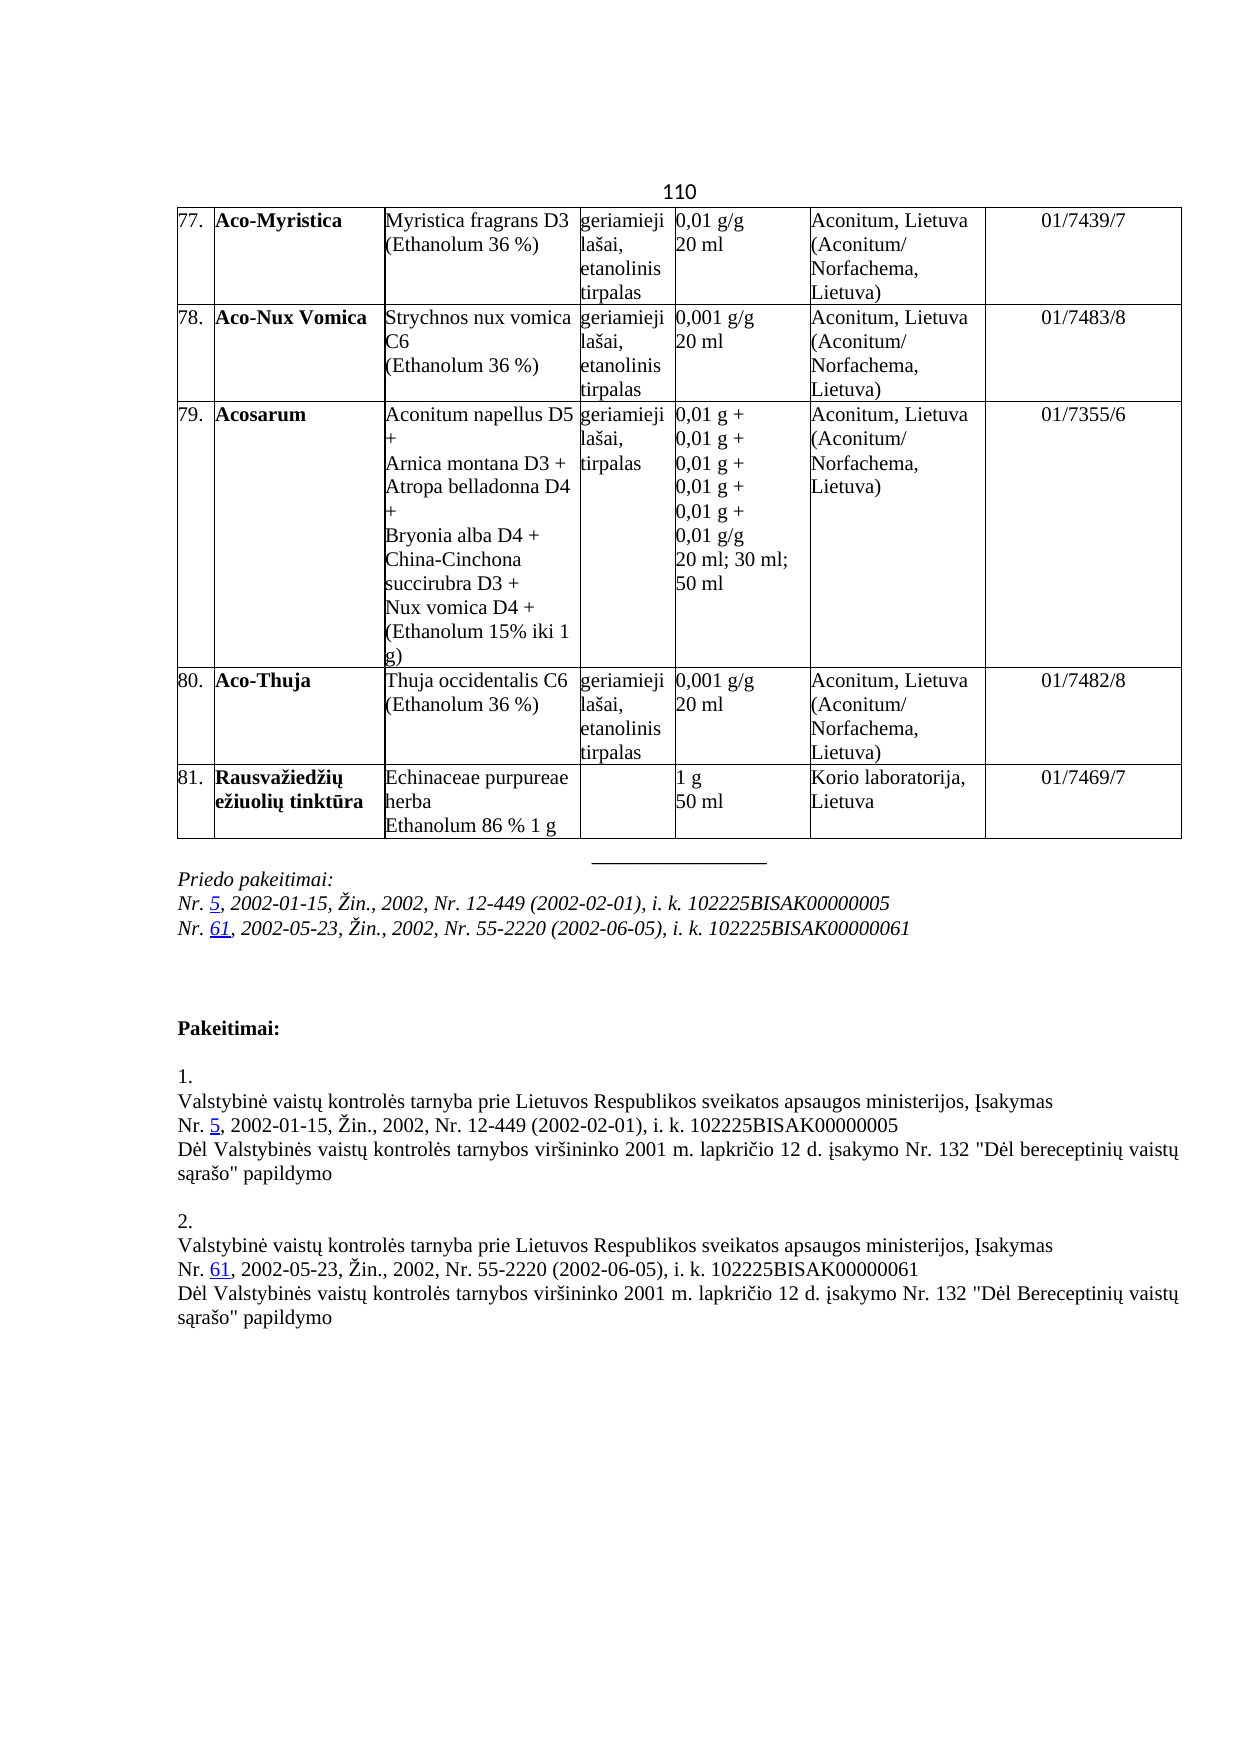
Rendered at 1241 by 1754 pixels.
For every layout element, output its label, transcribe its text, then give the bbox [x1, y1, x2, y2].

table_cell 0,001 g/g 20 ml [676, 668, 810, 764]
text Pakeitimai: [177, 1016, 1181, 1040]
table_cell geriamieji lašai, etanolinis tirpalas [581, 208, 675, 304]
text 1. [177, 1064, 1181, 1088]
table_cell Aconitum, Lietuva (Aconitum/Norfachema, Lietuva) [811, 402, 985, 667]
table_cell Echinaceae purpureae herba Ethanolum 86 % 1 g [386, 765, 580, 837]
table_cell [581, 765, 675, 837]
table_cell Aconitum napellus D5 + Arnica montana D3 + Atropa belladonna D4 + Bryonia alba D4 + China-Cinchona succirubra D3 + Nux vomica D4 + (Ethanolum 15% iki 1 g) [386, 402, 580, 667]
table_cell Aco-Nux Vomica [215, 305, 384, 401]
text Dėl Valstybinės vaistų kontrolės tarnybos viršininko 2001 m. lapkričio 12 d. įsakymo Nr. 132 "Dėl Bereceptinių vaistų sąrašo" papildymo [177, 1281, 1181, 1329]
table_cell Aco-Thuja [215, 668, 384, 764]
text Priedo pakeitimai: [177, 867, 1181, 891]
table_cell Thuja occidentalis C6 (Ethanolum 36 %) [386, 668, 580, 764]
text Dėl Valstybinės vaistų kontrolės tarnybos viršininko 2001 m. lapkričio 12 d. įsakymo Nr. 132 "Dėl bereceptinių vaistų sąrašo" papildymo [177, 1137, 1181, 1185]
text Nr. 5, 2002-01-15, Žin., 2002, Nr. 12-449 (2002-02-01), i. k. 102225BISAK00000005 [177, 1113, 1181, 1137]
table_cell Aconitum, Lietuva (Aconitum/Norfachema, Lietuva) [811, 305, 985, 401]
table_cell geriamieji lašai, etanolinis tirpalas [581, 305, 675, 401]
table_cell Aconitum, Lietuva (Aconitum/Norfachema, Lietuva) [811, 668, 985, 764]
table_cell 77. [178, 208, 214, 304]
text Nr. 61, 2002-05-23, Žin., 2002, Nr. 55-2220 (2002-06-05), i. k. 102225BISAK00000061 [177, 1257, 1181, 1281]
table_cell 01/7483/8 [986, 305, 1181, 401]
table_cell 01/7439/7 [986, 208, 1181, 304]
table_cell geriamieji lašai, tirpalas [581, 402, 675, 667]
table_cell Aconitum, Lietuva (Aconitum/Norfachema, Lietuva) [811, 208, 985, 304]
table_cell Korio laboratorija, Lietuva [811, 765, 985, 837]
table_cell geriamieji lašai, etanolinis tirpalas [581, 668, 675, 764]
table_cell Acosarum [215, 402, 384, 667]
table_cell 0,01 g + 0,01 g + 0,01 g + 0,01 g + 0,01 g + 0,01 g/g 20 ml; 30 ml; 50 ml [676, 402, 810, 667]
table_cell 1 g 50 ml [676, 765, 810, 837]
text 2. [177, 1209, 1181, 1233]
table_cell Strychnos nux vomica C6 (Ethanolum 36 %) [386, 305, 580, 401]
table_cell Aco-Myristica [215, 208, 384, 304]
table_cell 78. [178, 305, 214, 401]
table_cell 81. [178, 765, 214, 837]
table_cell 0,001 g/g 20 ml [676, 305, 810, 401]
text Valstybinė vaistų kontrolės tarnyba prie Lietuvos Respublikos sveikatos apsaugos ministerijos, Įsakymas [177, 1088, 1181, 1113]
table_cell 79. [178, 402, 214, 667]
text Nr. 61, 2002-05-23, Žin., 2002, Nr. 55-2220 (2002-06-05), i. k. 102225BISAK00000061 [177, 915, 1181, 939]
table_cell 01/7482/8 [986, 668, 1181, 764]
table_cell 01/7355/6 [986, 402, 1181, 667]
table_cell Myristica fragrans D3 (Ethanolum 36 %) [386, 208, 580, 304]
text Valstybinė vaistų kontrolės tarnyba prie Lietuvos Respublikos sveikatos apsaugos ministerijos, Įsakymas [177, 1233, 1181, 1257]
table_cell 80. [178, 668, 214, 764]
text ______________ [177, 839, 1181, 867]
table_cell 0,01 g/g 20 ml [676, 208, 810, 304]
text Nr. 5, 2002-01-15, Žin., 2002, Nr. 12-449 (2002-02-01), i. k. 102225BISAK00000005 [177, 891, 1181, 915]
table_cell 01/7469/7 [986, 765, 1181, 837]
table_cell Rausvažiedžių ežiuolių tinktūra [215, 765, 384, 837]
